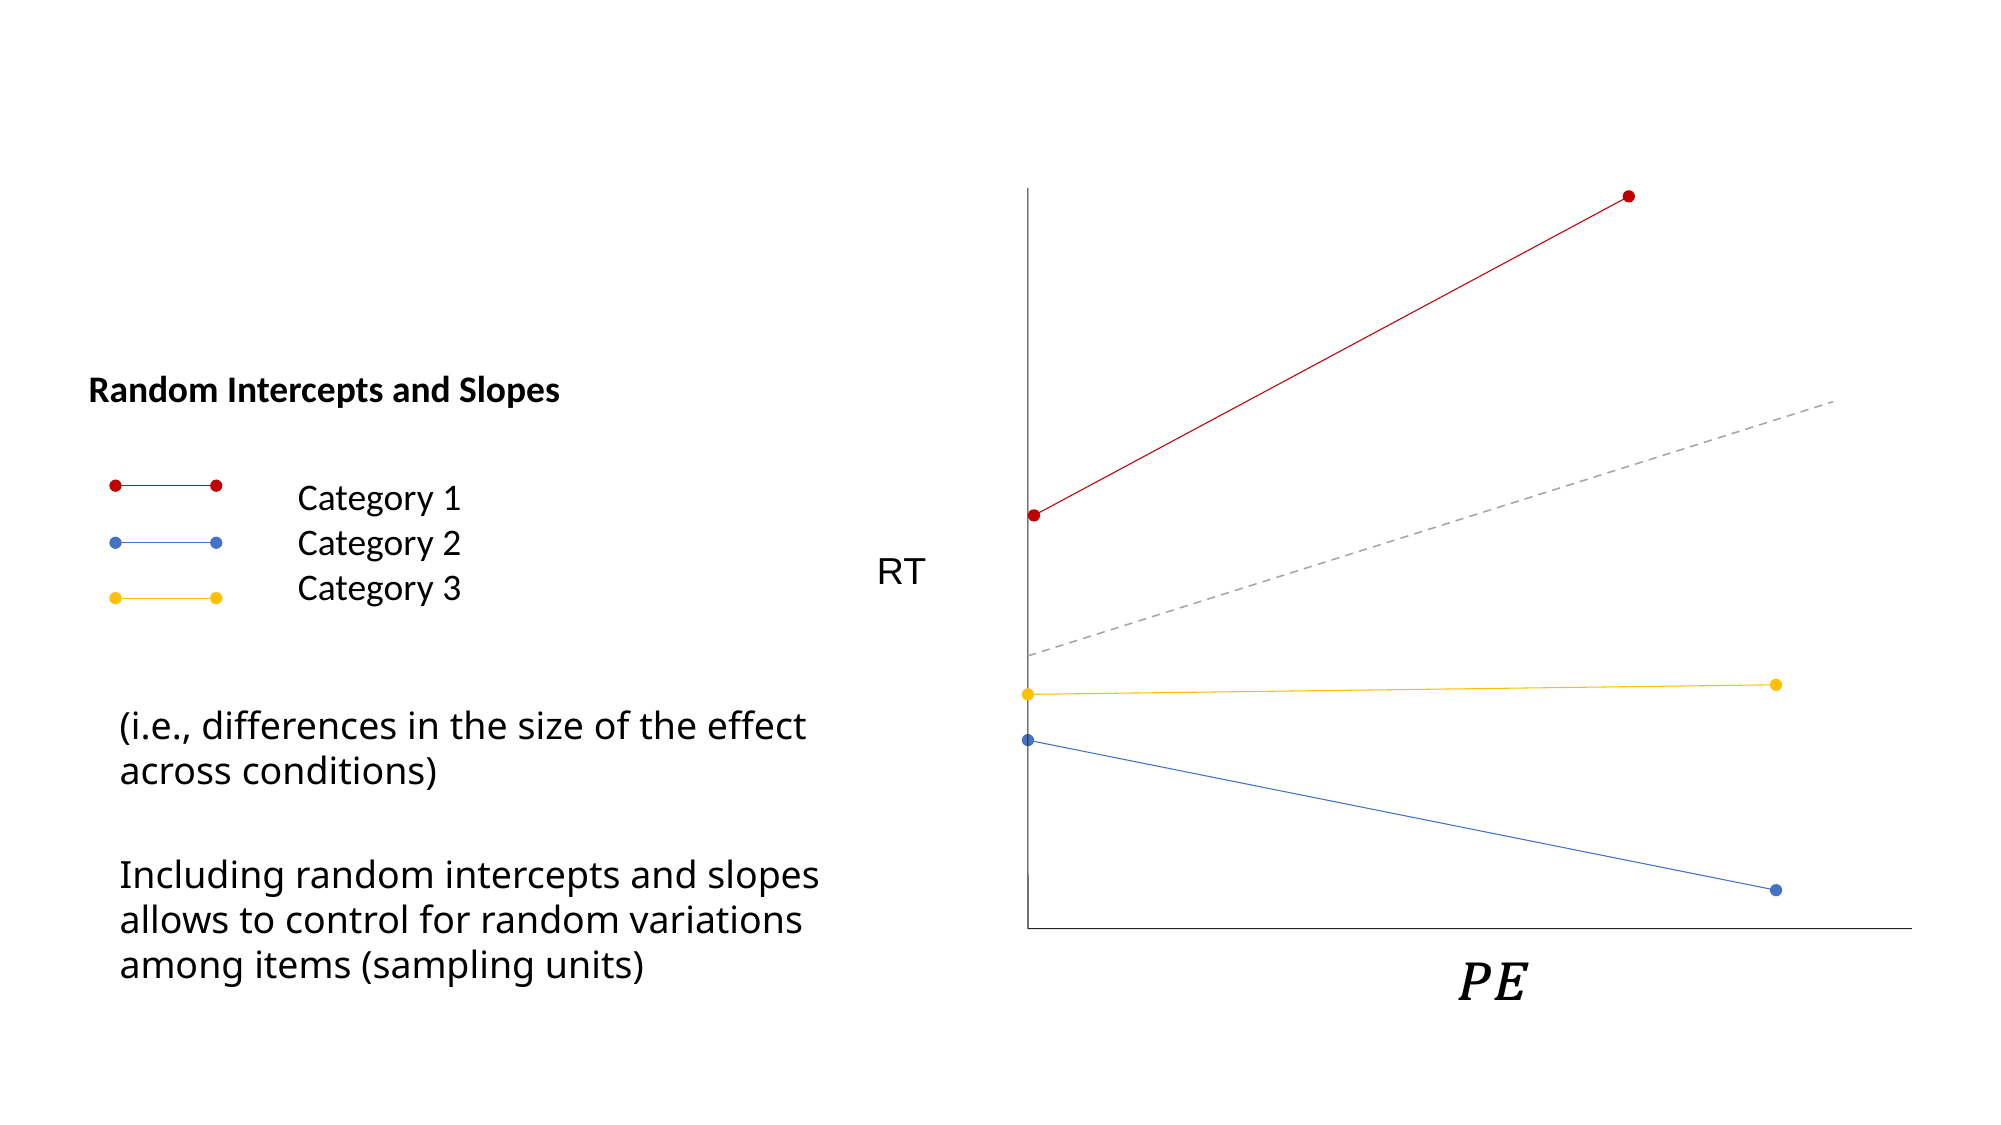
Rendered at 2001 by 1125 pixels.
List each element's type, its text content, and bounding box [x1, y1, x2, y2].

text_box Category 1 Category 2 Category 3 [283, 465, 615, 616]
text_box [1411, 938, 1577, 1024]
text_box RT [862, 543, 1040, 601]
text_box (i.e., differences in the size of the effect across conditions) [104, 694, 875, 800]
text_box Random Intercepts and Slopes [73, 357, 919, 463]
text_box Including random intercepts and slopes allows to control for random variations among items (sampling units) [104, 843, 875, 994]
